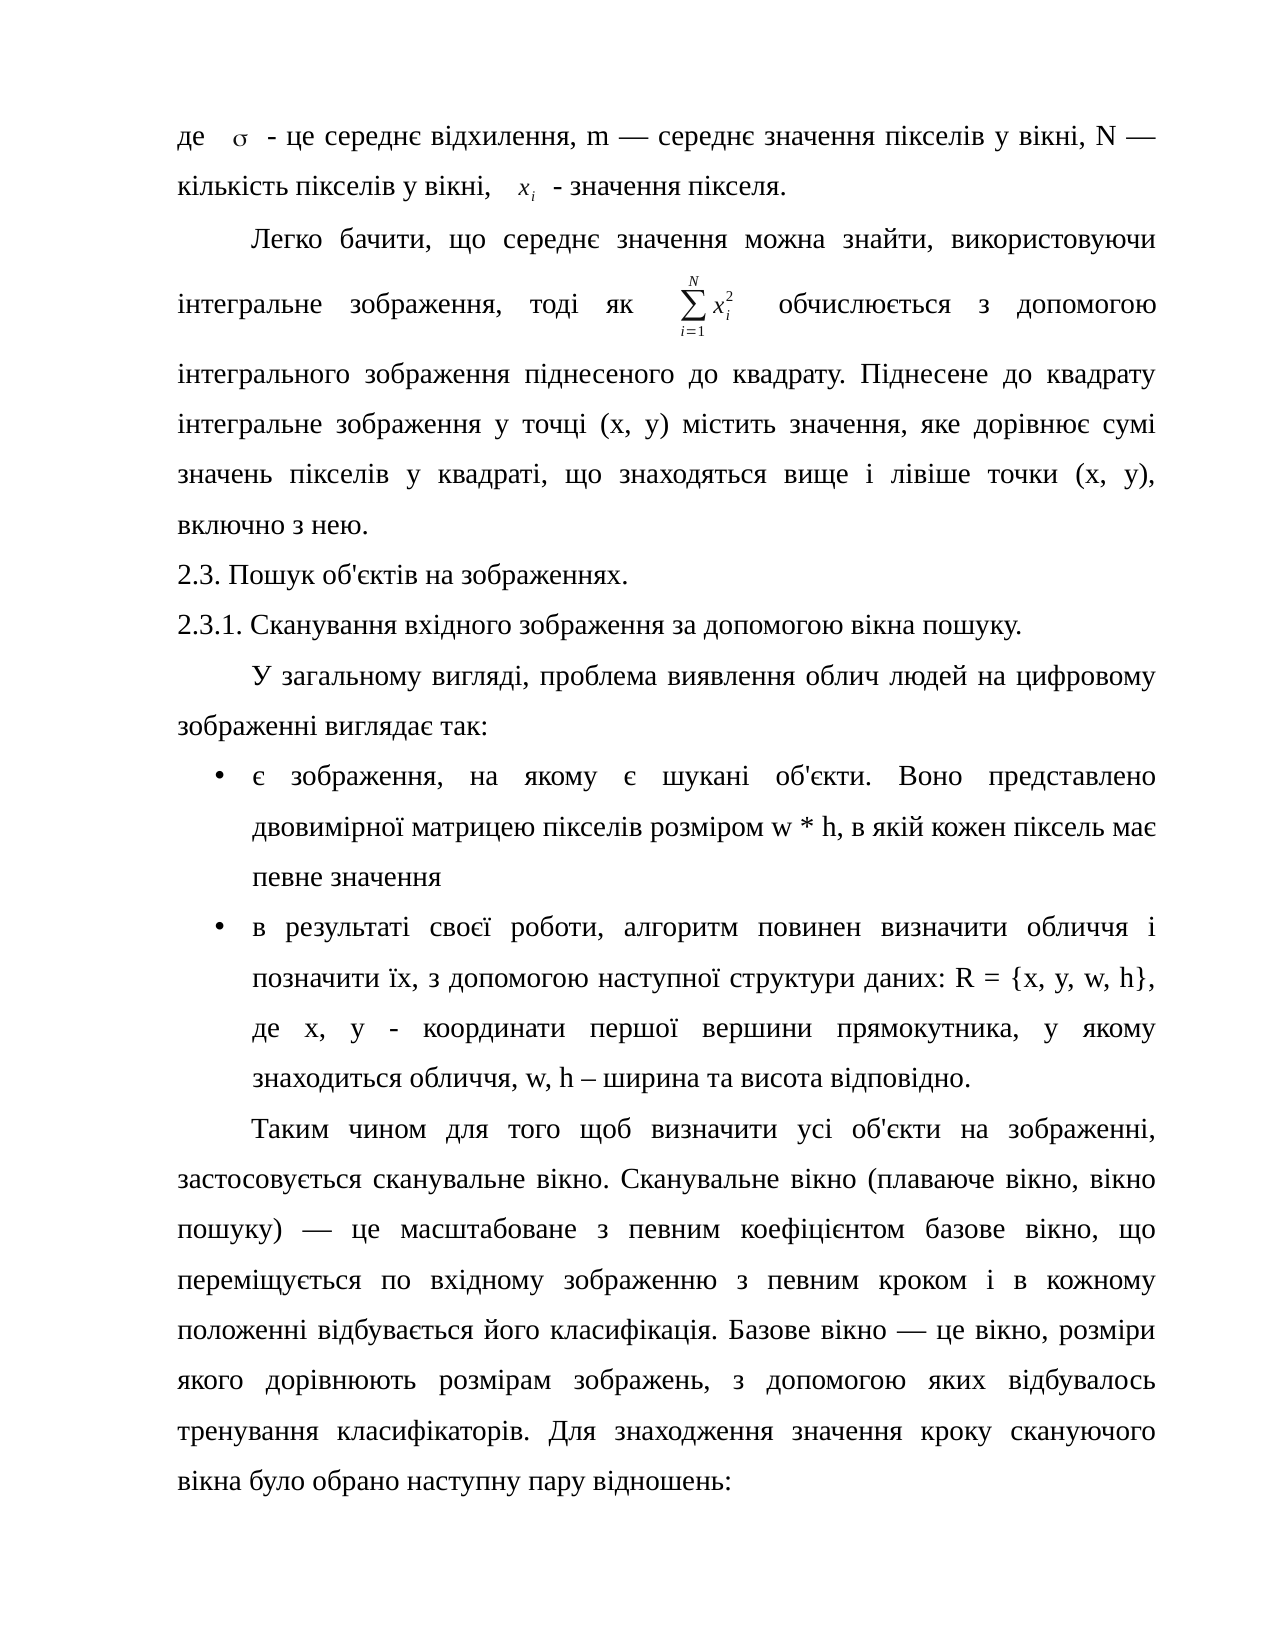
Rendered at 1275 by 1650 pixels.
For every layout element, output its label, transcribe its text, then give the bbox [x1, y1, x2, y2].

list в результаті своєї роботи, алгоритм повинен визначити обличчя і позначити їх, з допомогою наступної структури даних: R = {x, y, w, h}, де x, y - координати першої вершини прямокутника, у якому знаходиться обличчя, w, h – ширина та висота відповідно. [214, 909, 1157, 1094]
text де - це середнє відхилення, m — середнє значення пікселів у вікні, N — кількість пікселів у вікні, - значення пікселя. [177, 118, 1157, 205]
text 2.3. Пошук об'єктів на зображеннях. [177, 557, 1157, 591]
text 2.3.1. Сканування вхідного зображення за допомогою вікна пошуку. [177, 607, 1157, 641]
text У загальному вигляді, проблема виявлення облич людей на цифровому зображенні виглядає так: [177, 658, 1157, 742]
list є зображення, на якому є шукані об'єкти. Воно представлено двовимірної матрицею пікселів розміром w * h, в якій кожен піксель має певне значення [214, 758, 1157, 893]
text Легко бачити, що середнє значення можна знайти, використовуючи інтегральне зображення, тоді як обчислюється з допомогою інтегрального зображення піднесеного до квадрату. Піднесене до квадрату інтегральне зображення у точці (х, у) містить значення, яке дорівнює сумі значень пікселів у квадраті, що знаходяться вище і лівіше точки (х, у), включно з нею. [177, 222, 1157, 540]
text Таким чином для того щоб визначити усі об'єкти на зображенні, застосовується сканувальне вікно. Сканувальне вікно (плаваюче вікно, вікно пошуку) — це масштабоване з певним коефіцієнтом базове вікно, що переміщується по вхідному зображенню з певним кроком і в кожному положенні відбувається його класифікація. Базове вікно — це вікно, розміри якого дорівнюють розмірам зображень, з допомогою яких відбувалось тренування класифікаторів. Для знаходження значення кроку скануючого вікна було обрано наступну пару відношень: [177, 1111, 1157, 1497]
